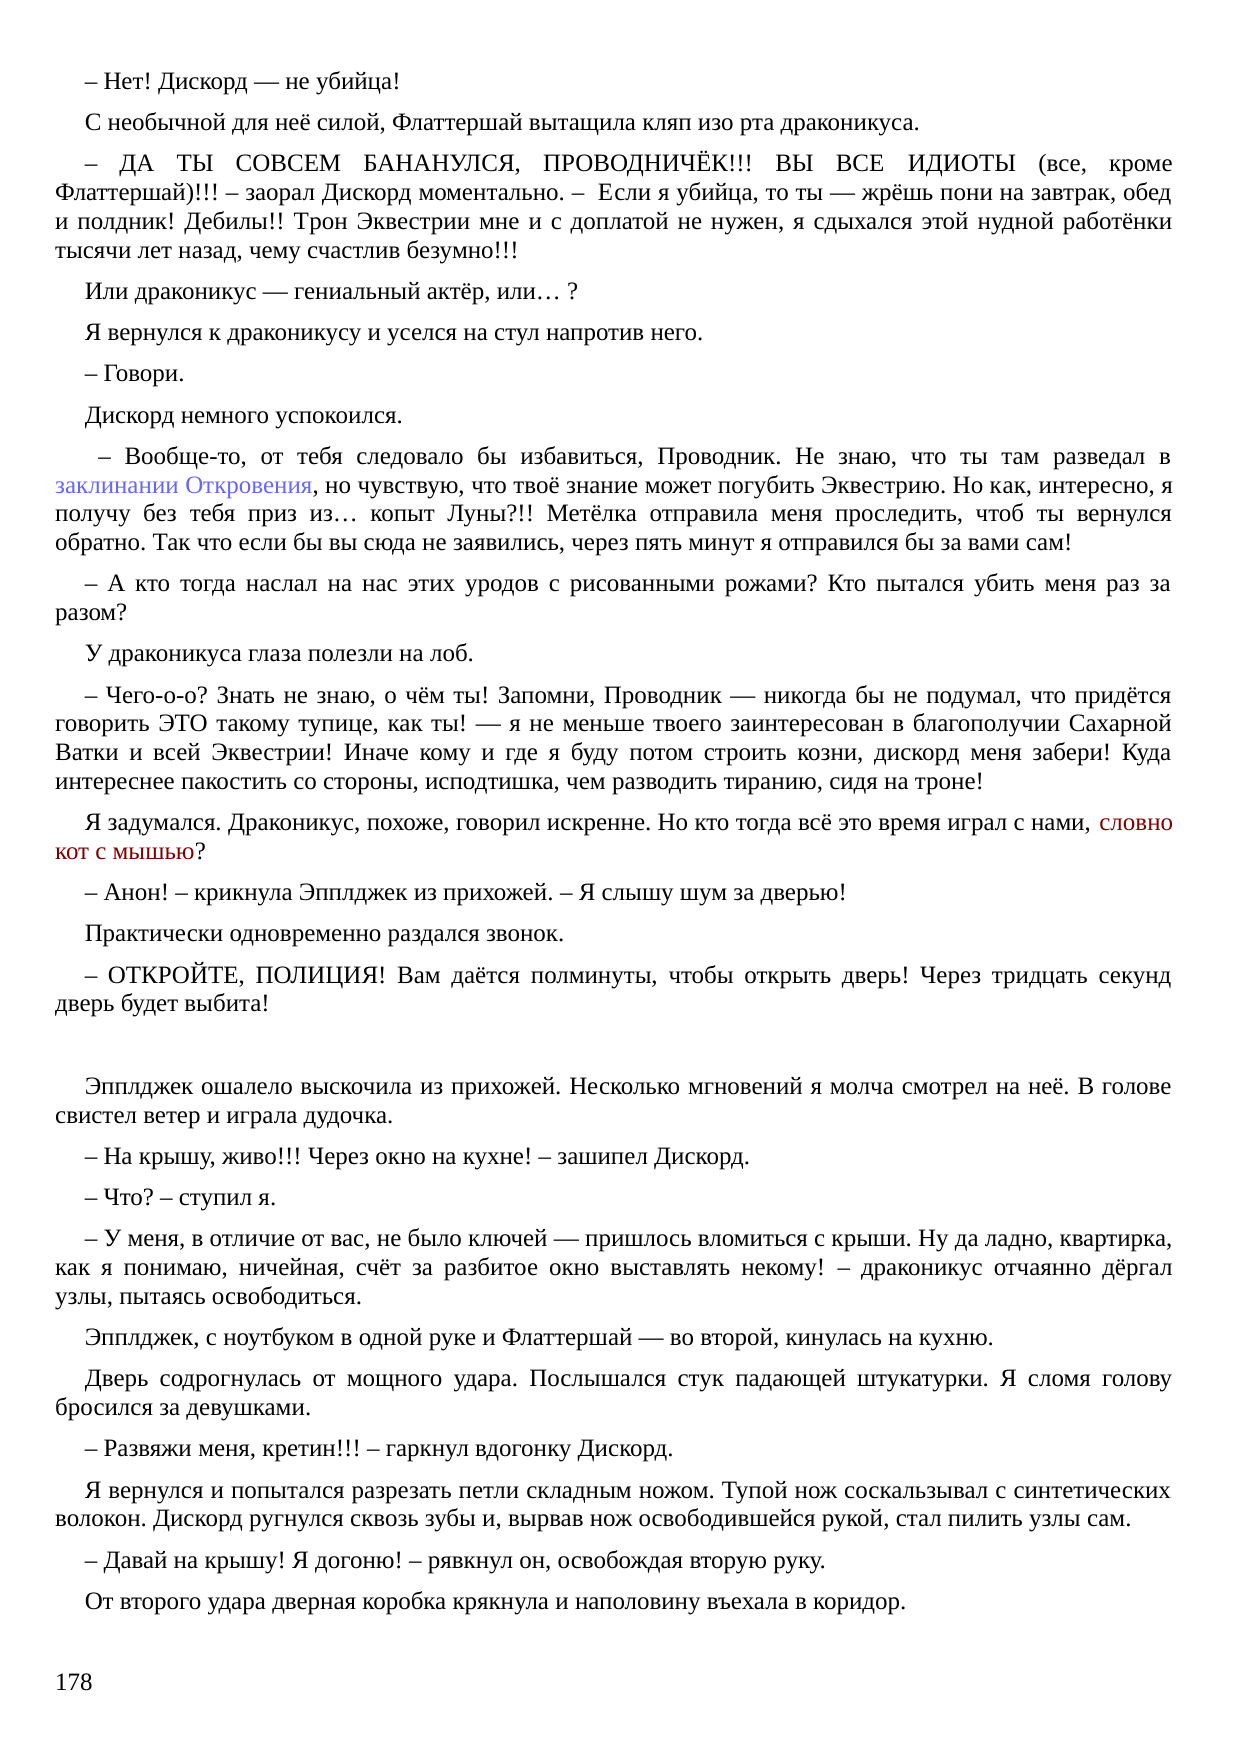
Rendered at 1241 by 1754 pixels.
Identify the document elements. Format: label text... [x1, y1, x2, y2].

text Я задумался. Драконикус, похоже, говорил искренне. Но кто тогда всё это время играл с нами, словно кот с мышью? [55, 807, 1173, 865]
text У драконикуса глаза полезли на лоб. [55, 638, 1173, 667]
text С необычной для неё силой, Флаттершай вытащила кляп изо рта драконикуса. [55, 107, 1173, 136]
text – Говори. [55, 358, 1173, 387]
text Дискорд немного успокоился. [55, 400, 1173, 428]
text – ОТКРОЙТЕ, ПОЛИЦИЯ! Вам даётся полминуты, чтобы открыть дверь! Через тридцать секунд дверь будет выбита! [55, 960, 1173, 1017]
text – Чего-о-о? Знать не знаю, о чём ты! Запомни, Проводник — никогда бы не подумал, что придётся говорить ЭТО такому тупице, как ты! — я не меньше твоего заинтересован в благополучии Сахарной Ватки и всей Эквестрии! Иначе кому и где я буду потом строить козни, дискорд меня забери! Куда интереснее пакостить со стороны, исподтишка, чем разводить тиранию, сидя на троне! [55, 680, 1173, 795]
text Дверь содрогнулась от мощного удара. Послышался стук падающей штукатурки. Я сломя голову бросился за девушками. [55, 1363, 1173, 1421]
text Я вернулся к драконикусу и уселся на стул напротив него. [55, 317, 1173, 346]
text Эпплджек ошалело выскочила из прихожей. Несколько мгновений я молча смотрел на неё. В голове свистел ветер и играла дудочка. [55, 1071, 1173, 1128]
text Я вернулся и попытался разрезать петли складным ножом. Тупой нож соскальзывал с синтетических волокон. Дискорд ругнулся сквозь зубы и, вырвав нож освободившейся рукой, стал пилить узлы сам. [55, 1475, 1173, 1532]
text Или драконикус — гениальный актёр, или… ? [55, 276, 1173, 305]
text – У меня, в отличие от вас, не было ключей — пришлось вломиться с крыши. Ну да ладно, квартирка, как я понимаю, ничейная, счёт за разбитое окно выставлять некому! – драконикус отчаянно дёргал узлы, пытаясь освободиться. [55, 1223, 1173, 1310]
text – Что? – ступил я. [55, 1182, 1173, 1211]
text – На крышу, живо!!! Через окно на кухне! – зашипел Дискорд. [55, 1141, 1173, 1170]
text – А кто тогда наслал на нас этих уродов с рисованными рожами? Кто пытался убить меня раз за разом? [55, 568, 1173, 626]
text Эпплджек, с ноутбуком в одной руке и Флаттершай — во второй, кинулась на кухню. [55, 1322, 1173, 1351]
text От второго удара дверная коробка крякнула и наполовину въехала в коридор. [55, 1586, 1173, 1615]
text Практически одновременно раздался звонок. [55, 918, 1173, 947]
text – Давай на крышу! Я догоню! – рявкнул он, освобождая вторую руку. [55, 1545, 1173, 1573]
text – Вообще-то, от тебя следовало бы избавиться, Проводник. Не знаю, что ты там разведал в заклинании Откровения, но чувствую, что твоё знание может погубить Эквестрию. Но как, интересно, я получу без тебя приз из… копыт Луны?!! Метёлка отправила меня проследить, чтоб ты вернулся обратно. Так что если бы вы сюда не заявились, через пять минут я отправился бы за вами сам! [55, 441, 1173, 556]
text – Нет! Дискорд — не убийца! [55, 66, 1173, 95]
text – Анон! – крикнула Эпплджек из прихожей. – Я слышу шум за дверью! [55, 877, 1173, 906]
text – ДА ТЫ СОВСЕМ БАНАНУЛСЯ, ПРОВОДНИЧЁК!!! ВЫ ВСЕ ИДИОТЫ (все, кроме Флаттершай)!!! – заорал Дискорд моментально. – Если я убийца, то ты — жрёшь пони на завтрак, обед и полдник! Дебилы!! Трон Эквестрии мне и с доплатой не нужен, я сдыхался этой нудной работёнки тысячи лет назад, чему счастлив безумно!!! [55, 148, 1173, 263]
text – Развяжи меня, кретин!!! – гаркнул вдогонку Дискорд. [55, 1433, 1173, 1462]
